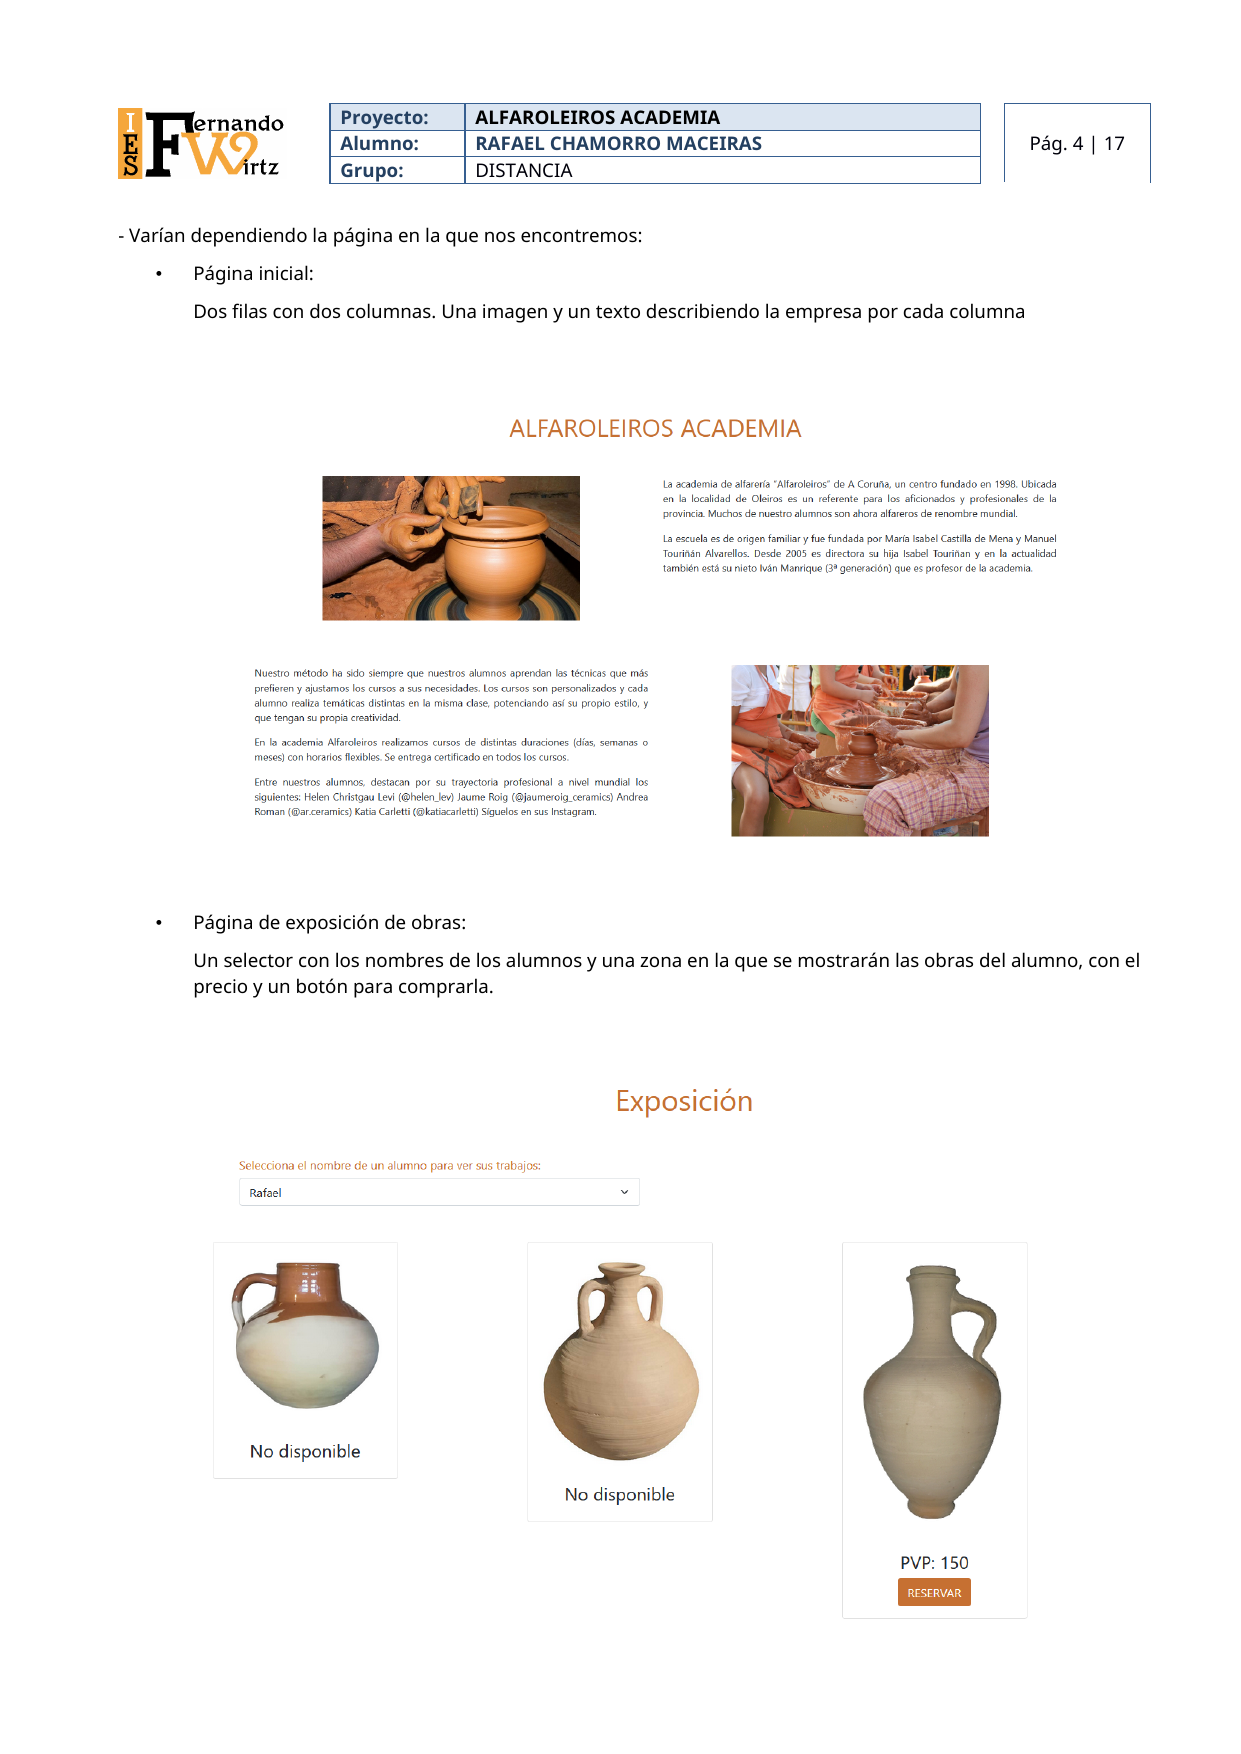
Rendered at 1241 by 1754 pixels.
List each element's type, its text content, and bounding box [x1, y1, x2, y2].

list Página inicial: [156, 260, 1152, 285]
list Página de exposición de obras: [156, 909, 1152, 935]
list Dos filas con dos columnas. Una imagen y un texto describiendo la empresa por cada columna [156, 298, 1152, 323]
picture [202, 1072, 1045, 1623]
picture [221, 407, 1059, 859]
text - Varían dependiendo la página en la que nos encontremos: [118, 222, 1152, 247]
picture [118, 108, 287, 179]
list Un selector con los nombres de los alumnos y una zona en la que se mostrarán las obras del alumno, con el precio y un botón para comprarla. [156, 948, 1152, 1050]
